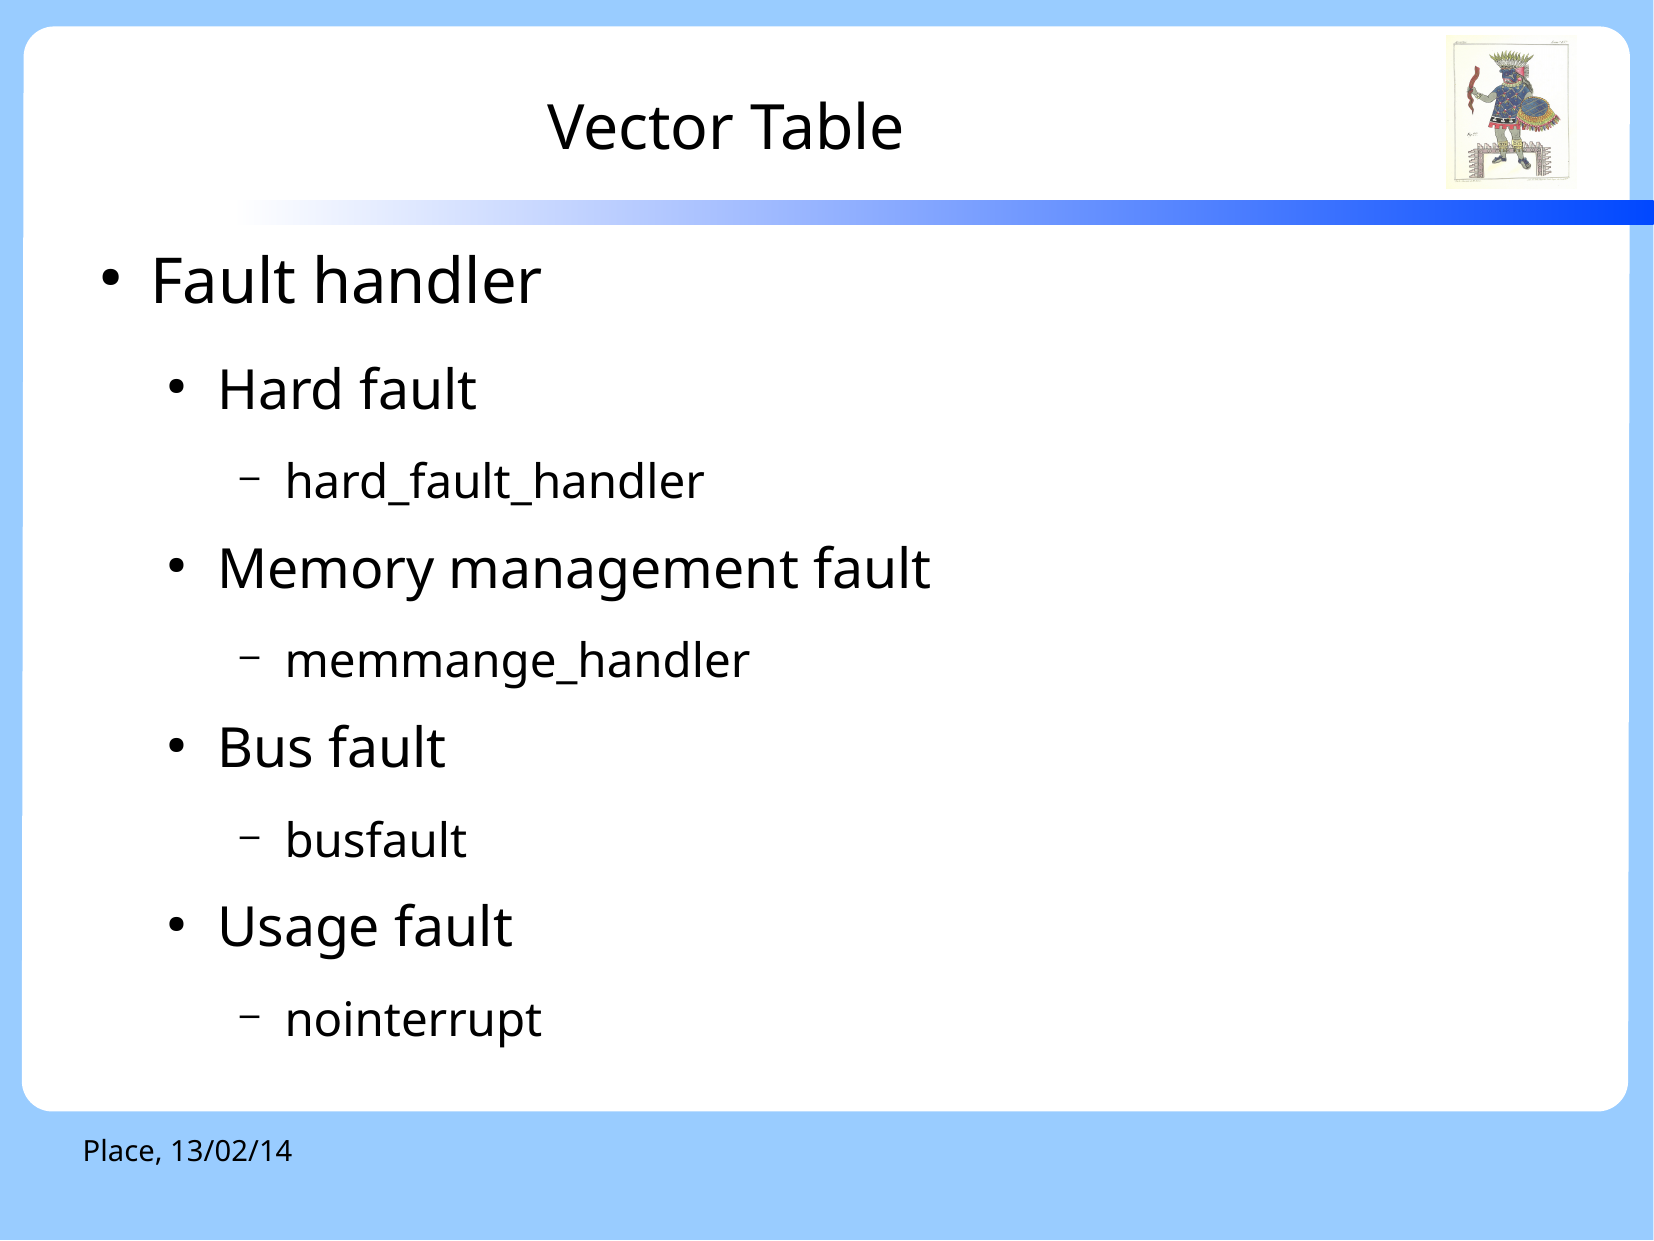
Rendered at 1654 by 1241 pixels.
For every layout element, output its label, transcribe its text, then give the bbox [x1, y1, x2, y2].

title Vector Table [82, 49, 1371, 201]
list Fault handler Hard fault hard_fault_handler Memory management fault memmange_handler Bus fault busfault Usage fault nointerrupt [82, 236, 1571, 1055]
picture [1446, 35, 1577, 189]
